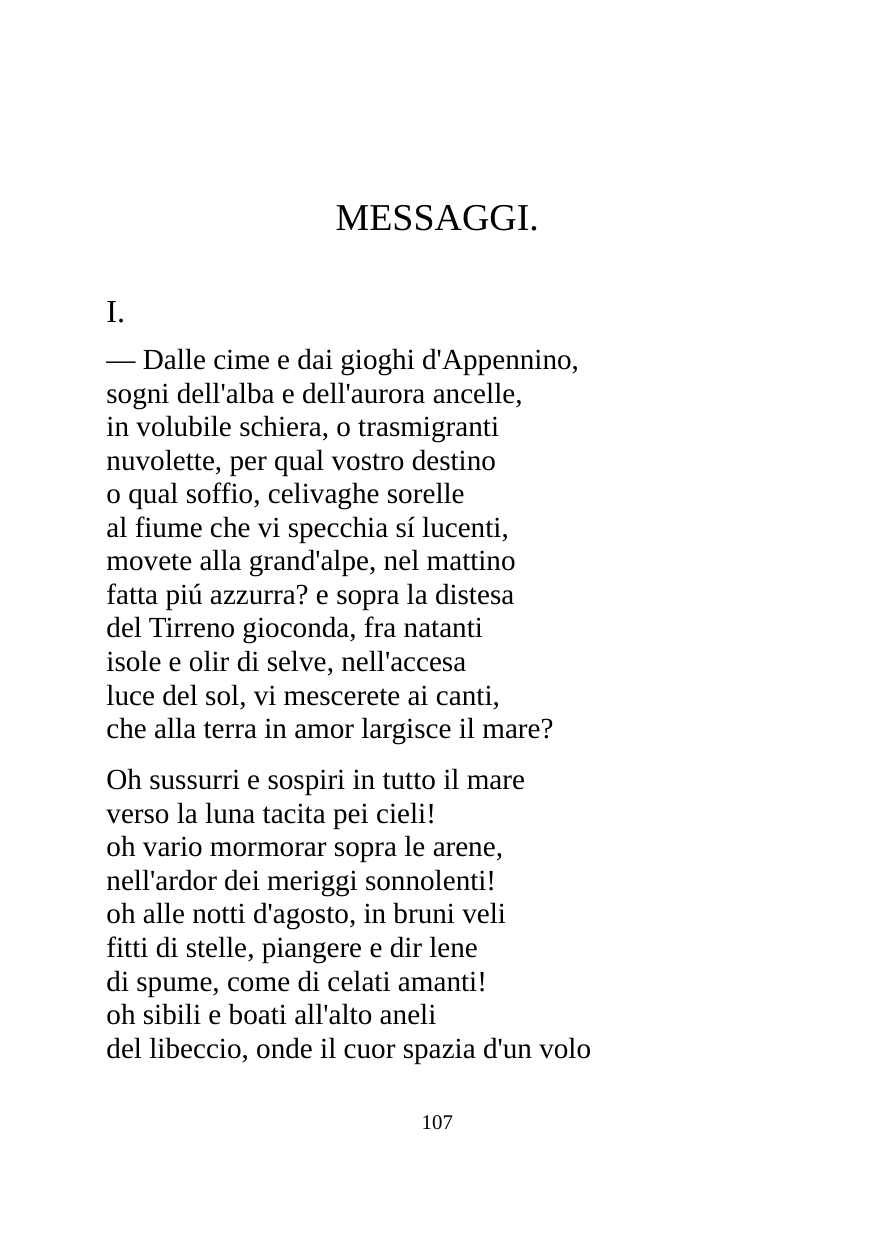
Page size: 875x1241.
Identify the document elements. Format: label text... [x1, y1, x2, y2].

subtitle MESSAGGI. [106, 195, 768, 238]
text Oh sussurri e sospiri in tutto il mare verso la luna tacita pei cieli! oh vario mormorar sopra le arene, nell'ardor dei meriggi sonnolenti! oh alle notti d'agosto, in bruni veli fitti di stelle, piangere e dir lene di spume, come di celati amanti! oh sibili e boati all'alto aneli del libeccio, onde il cuor spazia d'un volo [106, 762, 768, 1064]
subtitle I. [106, 293, 768, 330]
text — Dalle cime e dai gioghi d'Appennino, sogni dell'alba e dell'aurora ancelle, in volubile schiera, o trasmigranti nuvolette, per qual vostro destino o qual soffio, celivaghe sorelle al fiume che vi specchia sí lucenti, movete alla grand'alpe, nel mattino fatta piú azzurra? e sopra la distesa del Tirreno gioconda, fra natanti isole e olir di selve, nell'accesa luce del sol, vi mescerete ai canti, che alla terra in amor largisce il mare? [106, 342, 768, 745]
